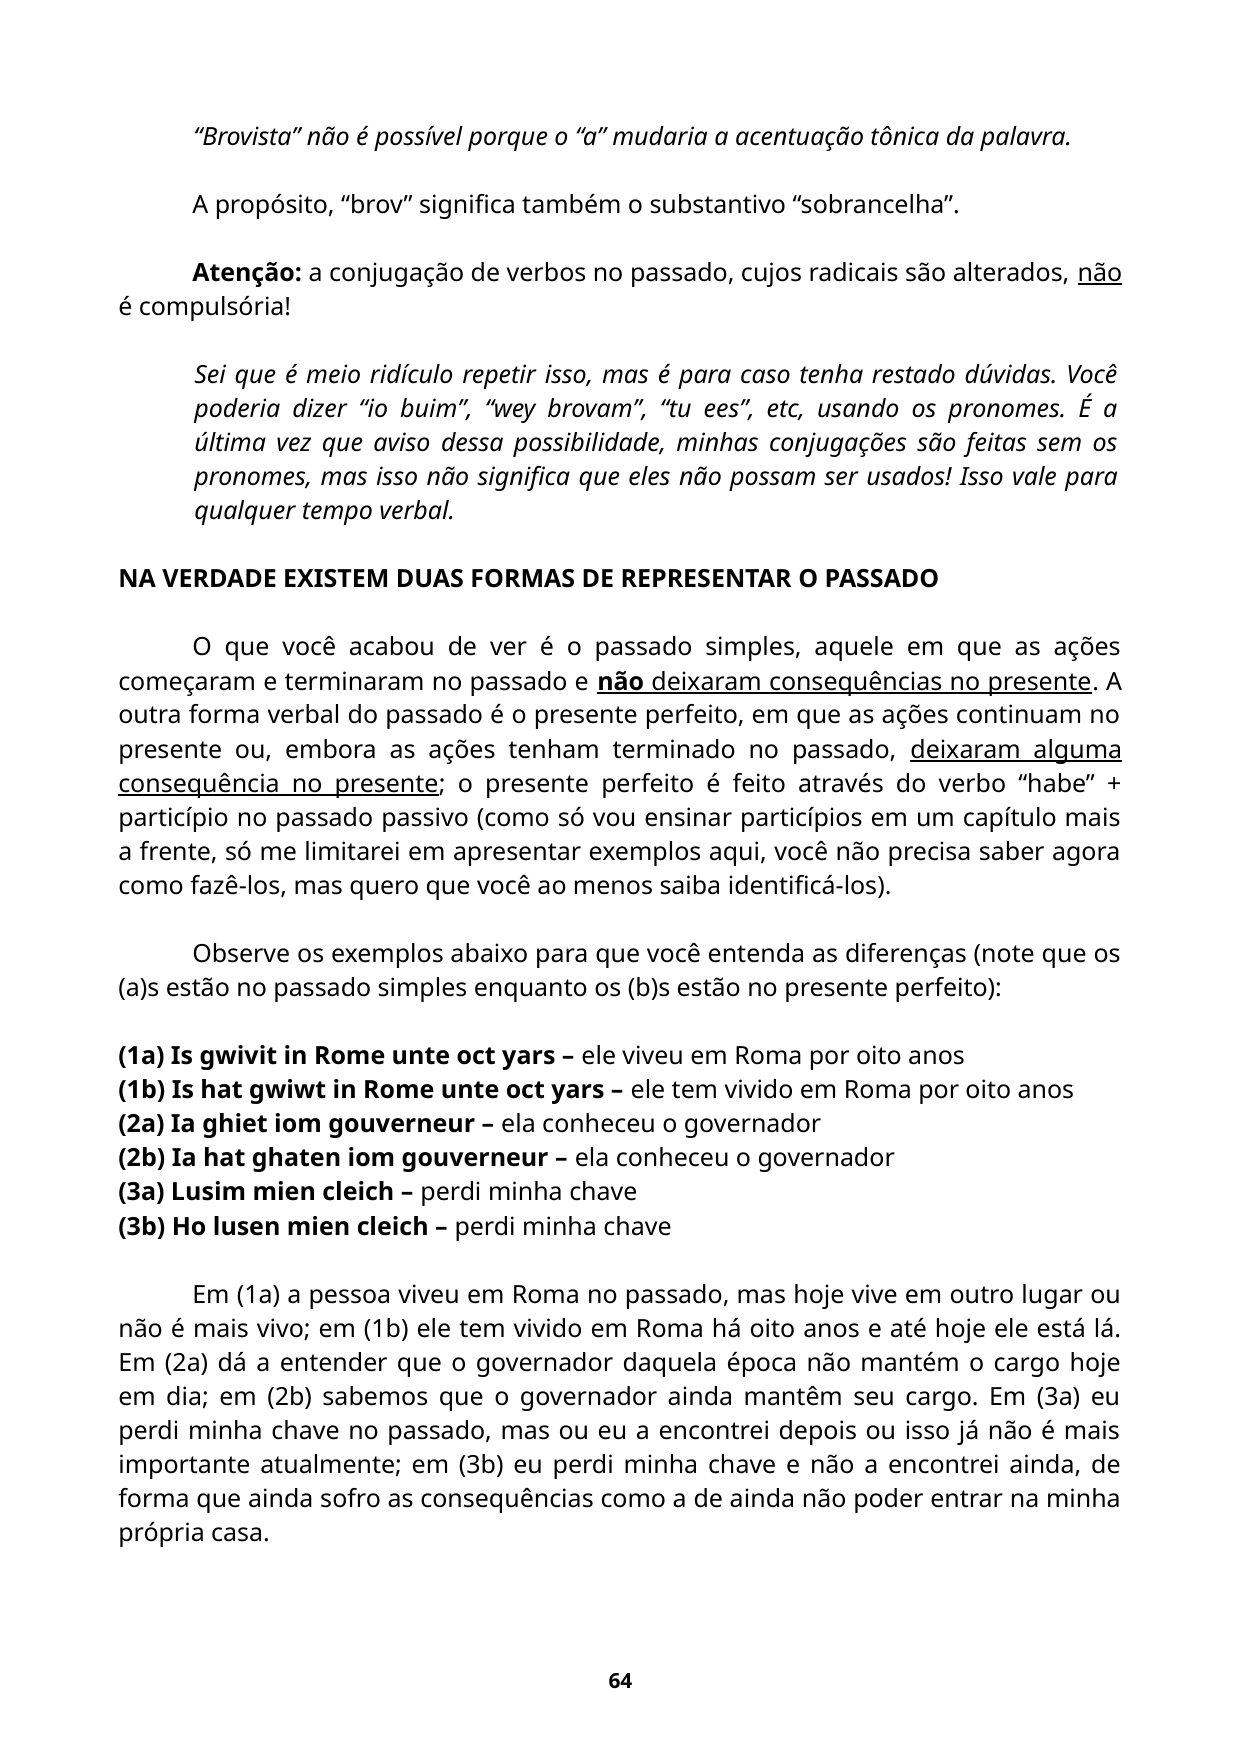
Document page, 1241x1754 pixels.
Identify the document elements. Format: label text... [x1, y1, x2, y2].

text Em (1a) a pessoa viveu em Roma no passado, mas hoje vive em outro lugar ou não é mais vivo; em (1b) ele tem vivido em Roma há oito anos e até hoje ele está lá. Em (2a) dá a entender que o governador daquela época não mantém o cargo hoje em dia; em (2b) sabemos que o governador ainda mantêm seu cargo. Em (3a) eu perdi minha chave no passado, mas ou eu a encontrei depois ou isso já não é mais importante atualmente; em (3b) eu perdi minha chave e não a encontrei ainda, de forma que ainda sofro as consequências como a de ainda não poder entrar na minha própria casa. [118, 1276, 1122, 1549]
text “Brovista” não é possível porque o “a” mudaria a acentuação tônica da palavra. [193, 118, 1122, 152]
text (3a) Lusim mien cleich – perdi minha chave [118, 1174, 1122, 1208]
text Observe os exemplos abaixo para que você entenda as diferenças (note que os (a)s estão no passado simples enquanto os (b)s estão no presente perfeito): [118, 936, 1122, 1004]
subtitle NA VERDADE EXISTEM DUAS FORMAS DE REPRESENTAR O PASSADO [118, 561, 1122, 595]
text (1a) Is gwivit in Rome unte oct yars – ele viveu em Roma por oito anos [118, 1038, 1122, 1072]
text (3b) Ho lusen mien cleich – perdi minha chave [118, 1208, 1122, 1242]
text (1b) Is hat gwiwt in Rome unte oct yars – ele tem vivido em Roma por oito anos [118, 1072, 1122, 1106]
text (2b) Ia hat ghaten iom gouverneur – ela conheceu o governador [118, 1140, 1122, 1174]
text (2a) Ia ghiet iom gouverneur – ela conheceu o governador [118, 1106, 1122, 1140]
text O que você acabou de ver é o passado simples, aquele em que as ações começaram e terminaram no passado e não deixaram consequências no presente. A outra forma verbal do passado é o presente perfeito, em que as ações continuam no presente ou, embora as ações tenham terminado no passado, deixaram alguma consequência no presente; o presente perfeito é feito através do verbo “habe” + particípio no passado passivo (como só vou ensinar particípios em um capítulo mais a frente, só me limitarei em apresentar exemplos aqui, você não precisa saber agora como fazê-los, mas quero que você ao menos saiba identificá-los). [118, 629, 1122, 902]
text A propósito, “brov” significa também o substantivo “sobrancelha”. [118, 186, 1122, 220]
text Atenção: a conjugação de verbos no passado, cujos radicais são alterados, não é compulsória! [118, 254, 1122, 322]
text Sei que é meio ridículo repetir isso, mas é para caso tenha restado dúvidas. Você poderia dizer “io buim”, “wey brovam”, “tu ees”, etc, usando os pronomes. É a última vez que aviso dessa possibilidade, minhas conjugações são feitas sem os pronomes, mas isso não significa que eles não possam ser usados! Isso vale para qualquer tempo verbal. [194, 357, 1122, 527]
